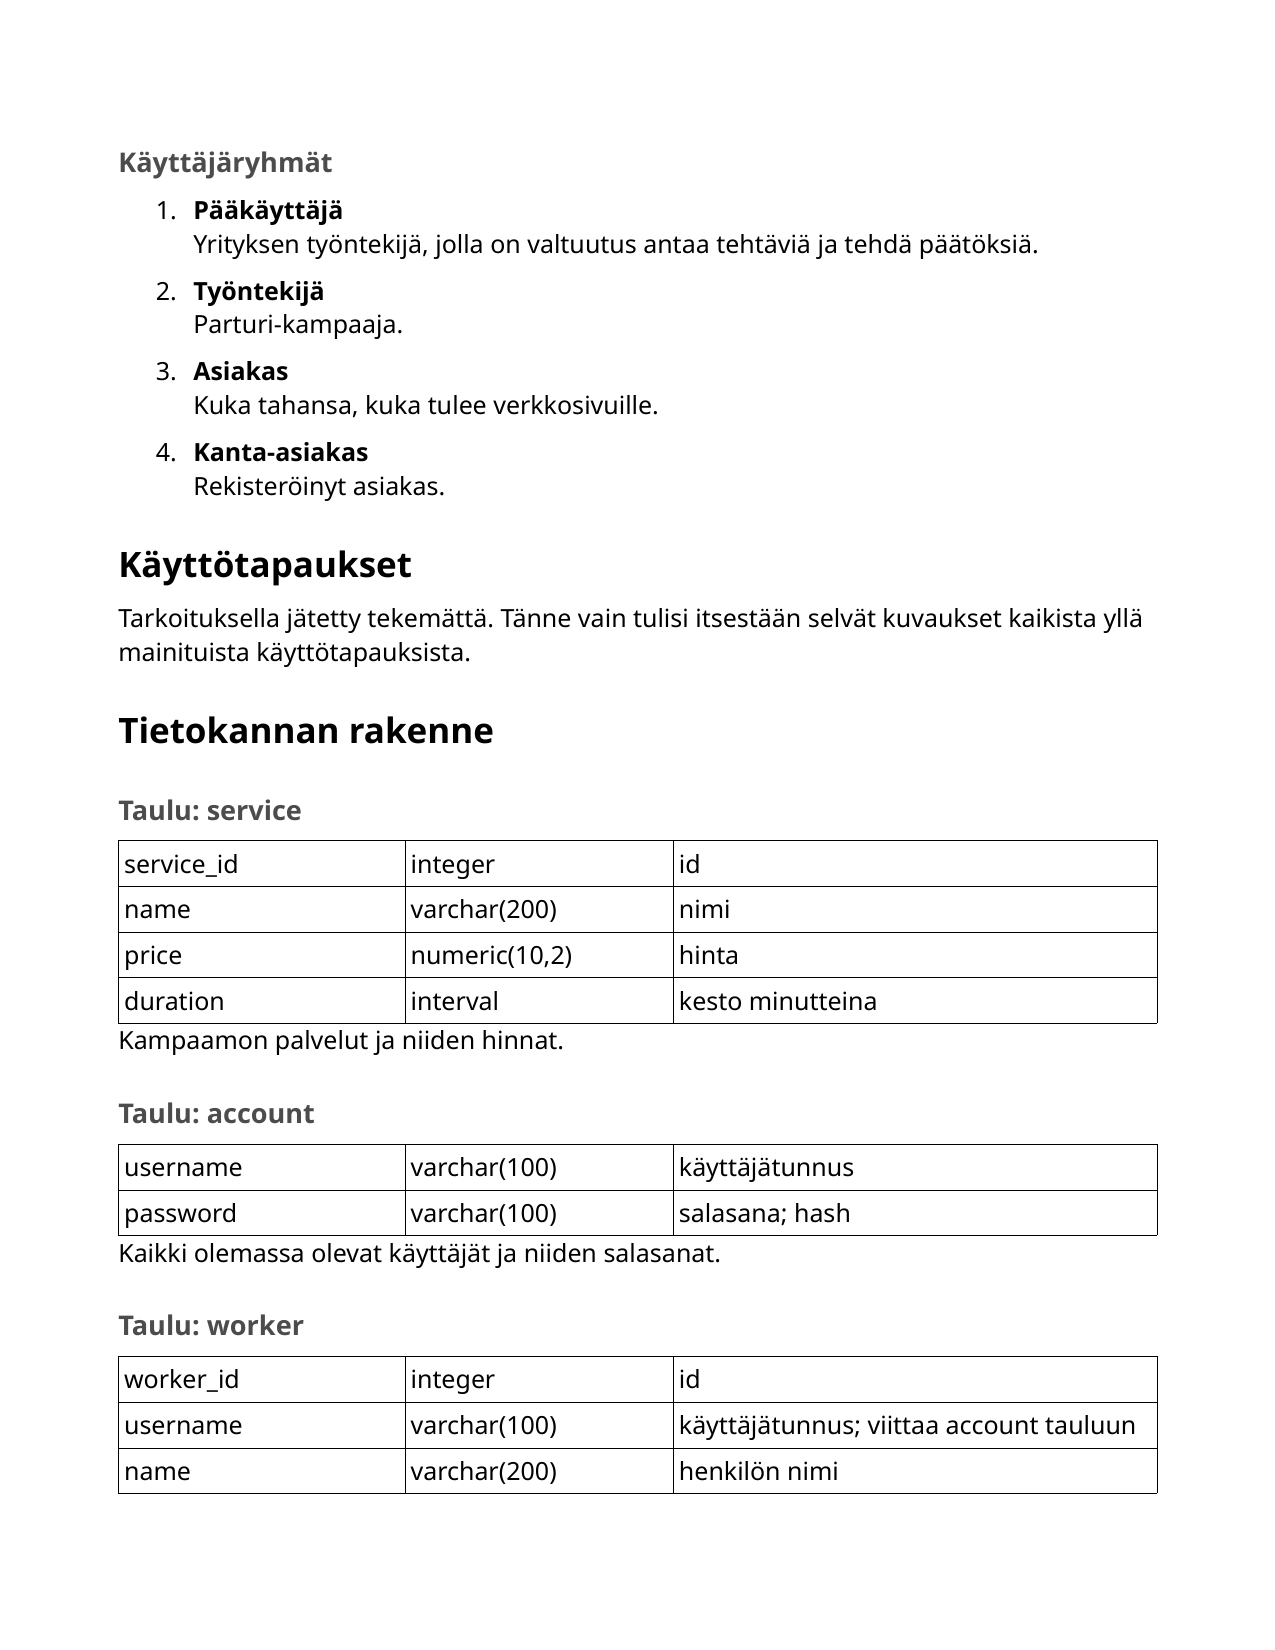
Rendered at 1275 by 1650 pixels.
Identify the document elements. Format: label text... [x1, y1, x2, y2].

table_cell varchar(100) [406, 1403, 673, 1447]
table_header id [674, 841, 1157, 886]
table_cell nimi [674, 887, 1157, 932]
table_header worker_id [119, 1357, 405, 1402]
subtitle Tietokannan rakenne [118, 706, 1157, 753]
table_cell interval [406, 978, 673, 1023]
table_cell duration [119, 978, 405, 1023]
table_header id [674, 1357, 1157, 1402]
table_cell name [119, 1449, 405, 1493]
subtitle Taulu: service [118, 791, 1157, 828]
table_header käyttäjätunnus [674, 1145, 1157, 1189]
table_cell kesto minutteina [674, 978, 1157, 1023]
table_header varchar(100) [406, 1145, 673, 1189]
table_cell salasana; hash [674, 1191, 1157, 1235]
table_cell numeric(10,2) [406, 933, 673, 977]
subtitle Taulu: account [118, 1094, 1157, 1131]
text Kampaamon palvelut ja niiden hinnat. [118, 1024, 1157, 1057]
subtitle Käyttäjäryhmät [118, 143, 1157, 180]
table_cell varchar(200) [406, 1449, 673, 1493]
table_header integer [406, 1357, 673, 1402]
table_cell name [119, 887, 405, 932]
table_cell password [119, 1191, 405, 1235]
list Kanta-asiakas Rekisteröinyt asiakas. [156, 434, 1157, 502]
table_cell henkilön nimi [674, 1449, 1157, 1493]
list Asiakas Kuka tahansa, kuka tulee verkkosivuille. [156, 354, 1157, 422]
table_cell price [119, 933, 405, 977]
text Tarkoituksella jätetty tekemättä. Tänne vain tulisi itsestään selvät kuvaukset kaikista yllä mainituista käyttötapauksista. [118, 600, 1157, 668]
list Työntekijä Parturi-kampaaja. [156, 273, 1157, 341]
table_header username [119, 1145, 405, 1189]
list Pääkäyttäjä Yrityksen työntekijä, jolla on valtuutus antaa tehtäviä ja tehdä päätöksiä. [156, 192, 1157, 261]
table_cell käyttäjätunnus; viittaa account tauluun [674, 1403, 1157, 1447]
table_cell hinta [674, 933, 1157, 977]
table_cell varchar(100) [406, 1191, 673, 1235]
table_cell username [119, 1403, 405, 1447]
text Kaikki olemassa olevat käyttäjät ja niiden salasanat. [118, 1236, 1157, 1269]
table_header integer [406, 841, 673, 886]
subtitle Käyttötapaukset [118, 540, 1157, 588]
subtitle Taulu: worker [118, 1307, 1157, 1344]
table_header service_id [119, 841, 405, 886]
table_cell varchar(200) [406, 887, 673, 932]
